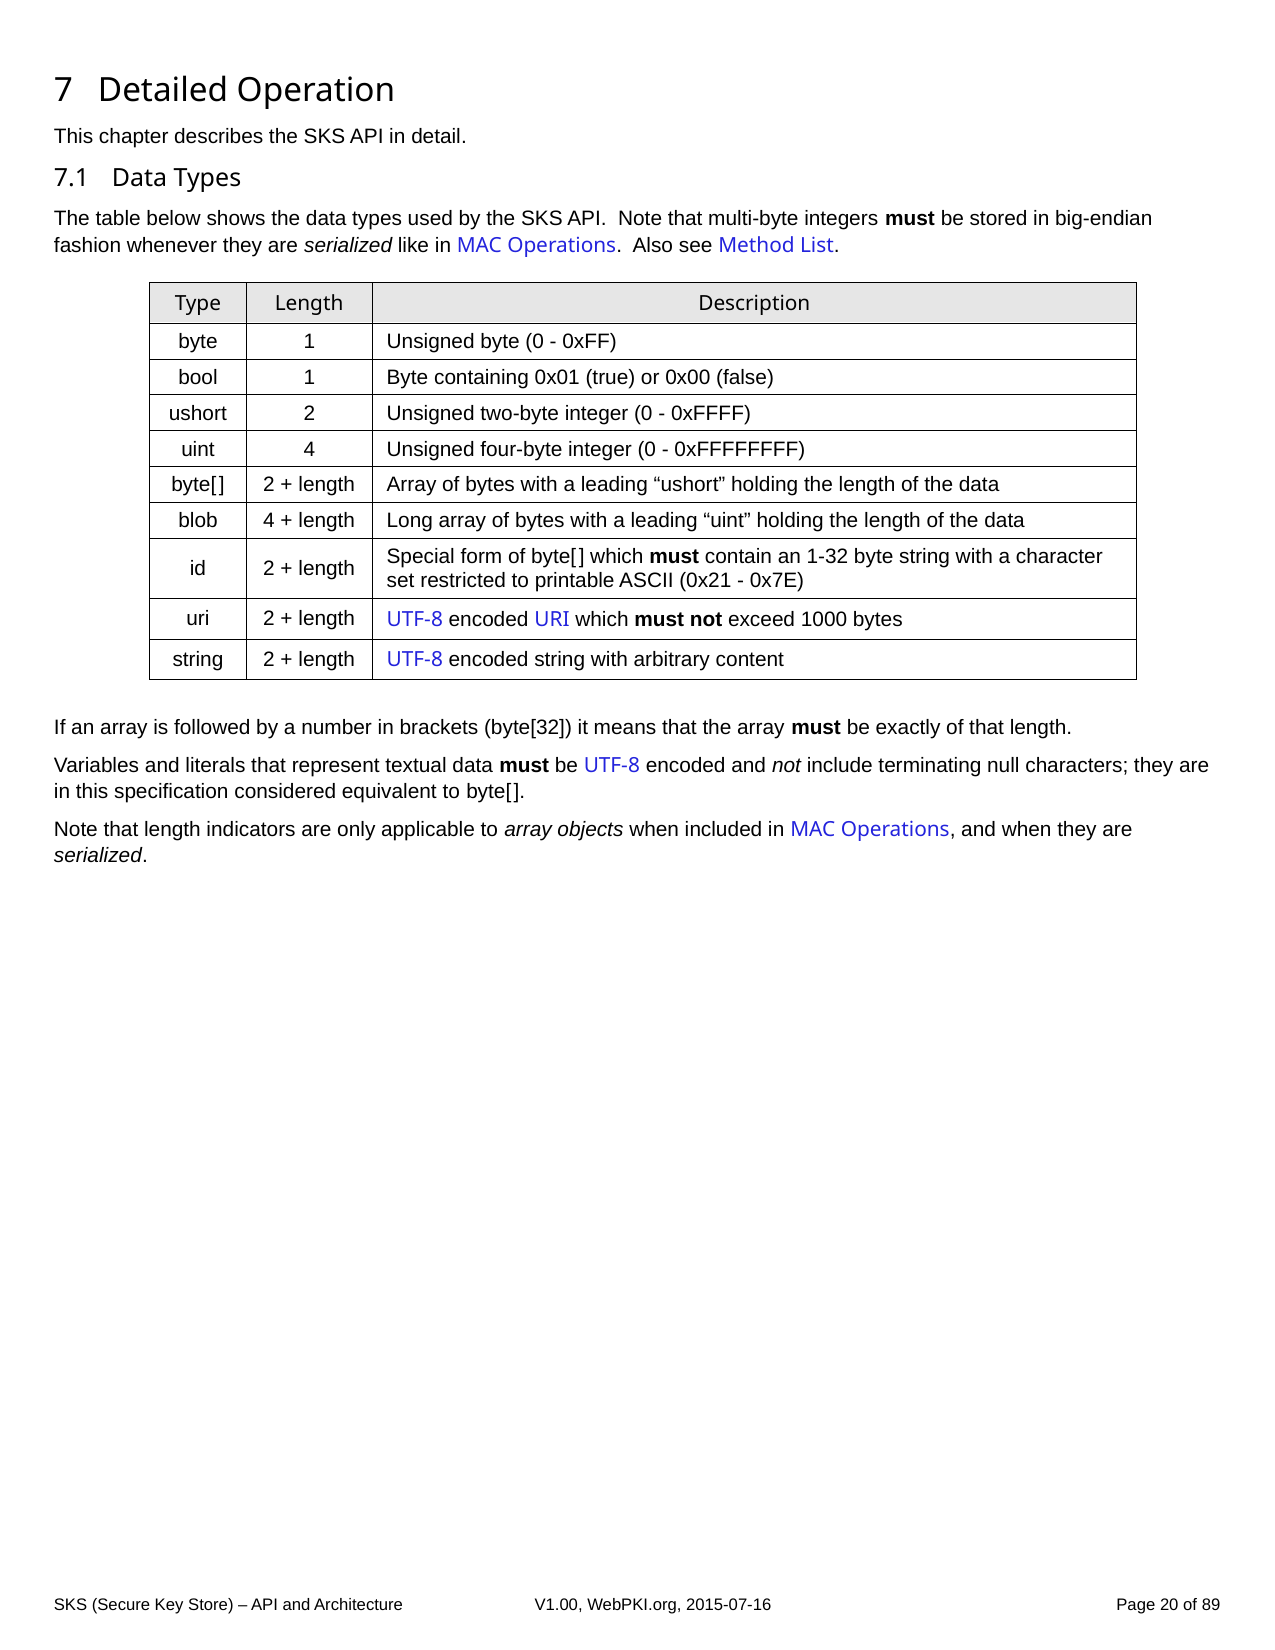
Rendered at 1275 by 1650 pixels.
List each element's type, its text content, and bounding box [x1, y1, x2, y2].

table_cell Array of bytes with a leading “ushort” holding the length of the data [373, 467, 1136, 502]
subtitle Detailed Operation [54, 66, 1221, 111]
table_header Description [373, 283, 1136, 322]
table_cell 2 [247, 395, 372, 430]
table_cell 1 [247, 360, 372, 394]
table_cell 1 [247, 324, 372, 358]
table_header Length [247, 283, 372, 322]
table_cell byte[ ] [150, 467, 246, 502]
text Note that length indicators are only applicable to array objects when included in MAC Operations, and when they are serialized. [54, 814, 1221, 867]
table_cell Unsigned two-byte integer (0 - 0xFFFF) [373, 395, 1136, 430]
table_cell Special form of byte[ ] which must contain an 1-32 byte string with a character set restricted to printable ASCII (0x21 - 0x7E) [373, 539, 1136, 598]
table_cell 2 + length [247, 640, 372, 679]
table_cell 2 + length [247, 539, 372, 598]
table_cell ushort [150, 395, 246, 430]
table_cell 4 + length [247, 503, 372, 538]
table_cell 2 + length [247, 467, 372, 502]
table_header Type [150, 283, 246, 322]
table_cell uint [150, 431, 246, 466]
table_cell UTF-8 encoded string with arbitrary content [373, 640, 1136, 679]
table_cell bool [150, 360, 246, 394]
table_cell UTF-8 encoded URI which must not exceed 1000 bytes [373, 599, 1136, 638]
table_cell blob [150, 503, 246, 538]
table_cell string [150, 640, 246, 679]
table_cell Unsigned four-byte integer (0 - 0xFFFFFFFF) [373, 431, 1136, 466]
table_cell Long array of bytes with a leading “uint” holding the length of the data [373, 503, 1136, 538]
table_cell 4 [247, 431, 372, 466]
text This chapter describes the SKS API in detail. [54, 123, 1221, 147]
table_cell id [150, 539, 246, 598]
table_cell Byte containing 0x01 (true) or 0x00 (false) [373, 360, 1136, 394]
text Variables and literals that represent textual data must be UTF-8 encoded and not include terminating null characters; they are in this specification considered equivalent to byte[ ]. [54, 750, 1221, 803]
table_cell 2 + length [247, 599, 372, 638]
table_cell uri [150, 599, 246, 638]
table_cell byte [150, 324, 246, 358]
text If an array is followed by a number in brackets (byte[32]) it means that the array must be exactly of that length. [54, 715, 1221, 739]
table_cell Unsigned byte (0 - 0xFF) [373, 324, 1136, 358]
subtitle Data Types [54, 159, 1221, 193]
text The table below shows the data types used by the SKS API. Note that multi-byte integers must be stored in big-endian fashion whenever they are serialized like in MAC Operations. Also see Method List. [54, 206, 1221, 282]
